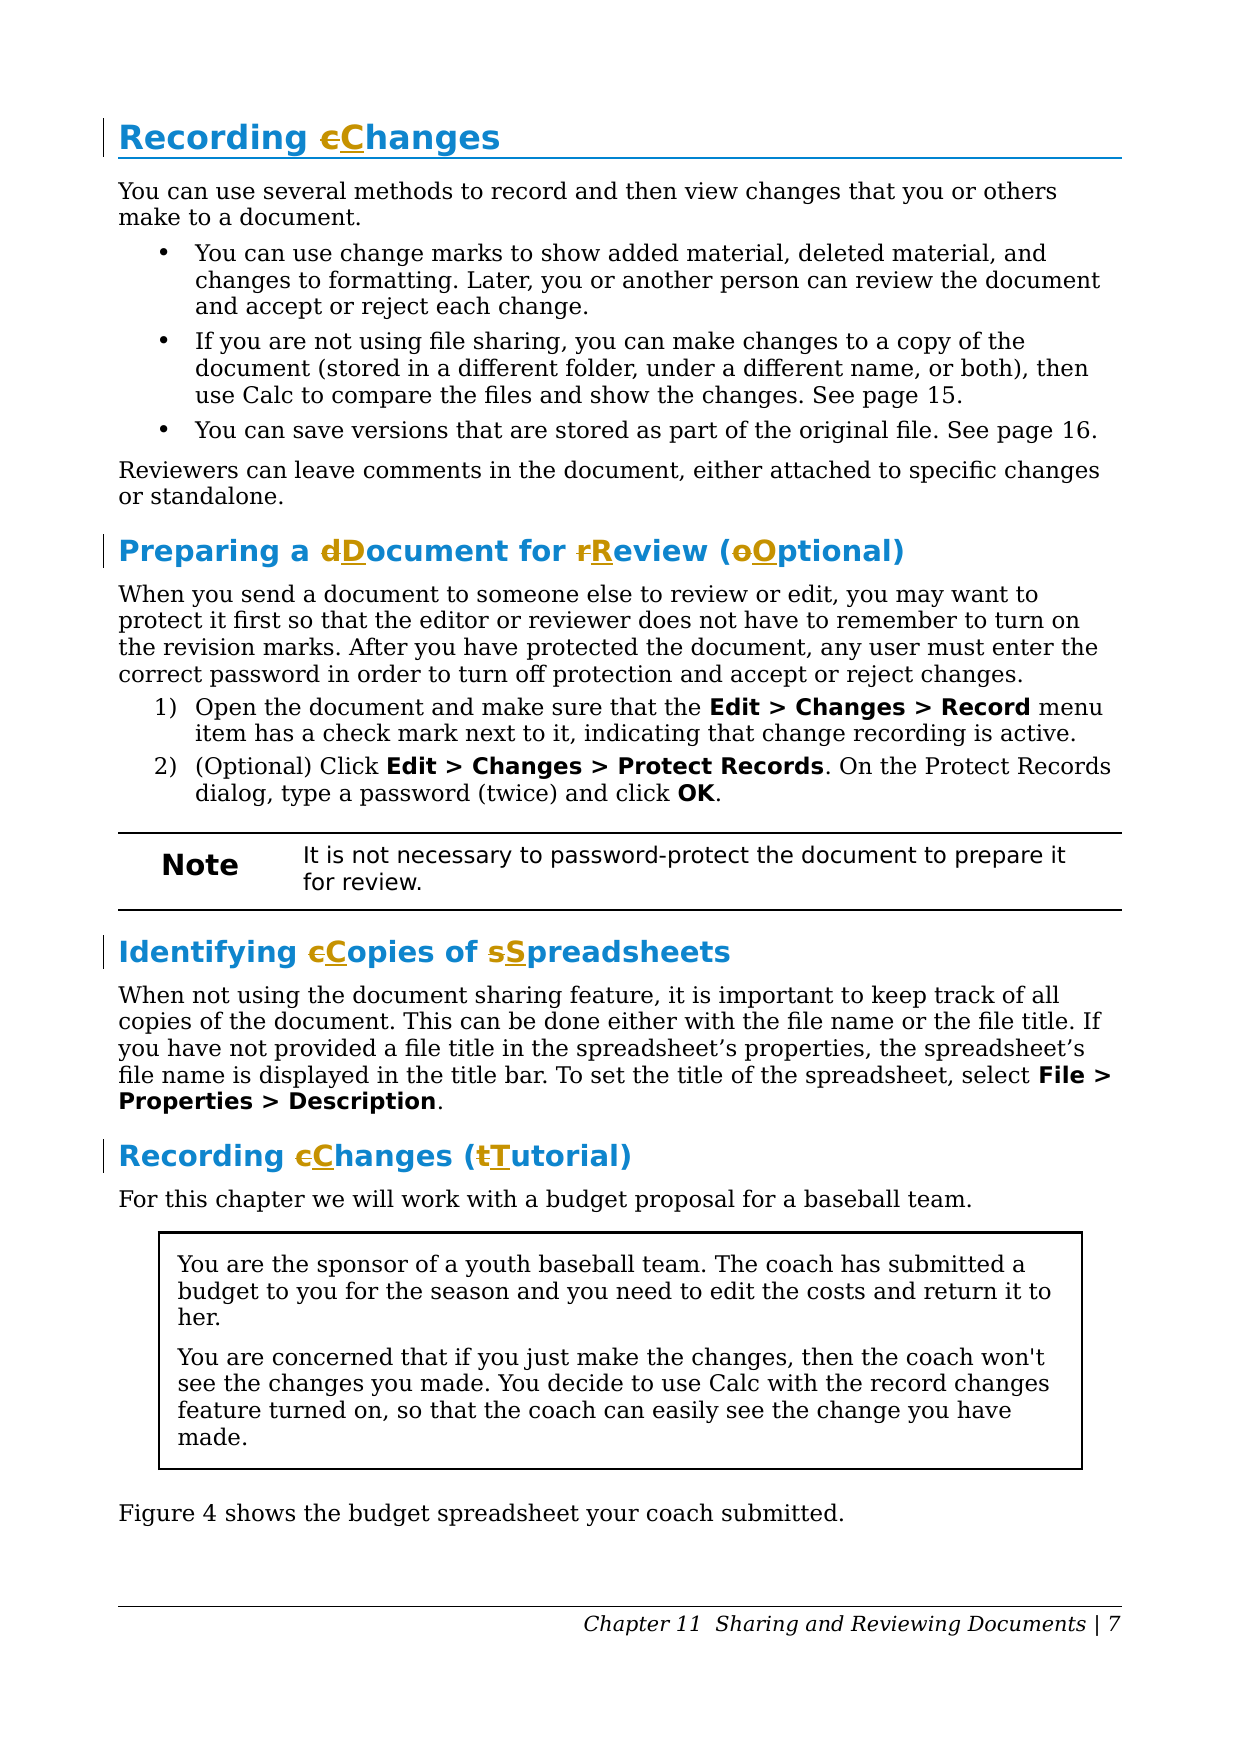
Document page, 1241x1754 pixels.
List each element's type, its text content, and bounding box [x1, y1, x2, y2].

text You are the sponsor of a youth baseball team. The coach has submitted a budget to you for the season and you need to edit the costs and return it to her. [177, 1251, 1063, 1331]
text You are concerned that if you just make the changes, then the coach won't see the changes you made. You decide to use Calc with the record changes feature turned on, so that the coach can easily see the change you have made. [177, 1344, 1063, 1450]
text When not using the document sharing feature, it is important to keep track of all copies of the document. This can be done either with the file name or the file title. If you have not provided a file title in the spreadsheet’s properties, the spreadsheet’s file name is displayed in the title bar. To set the title of the spreadsheet, select File > Properties > Description. [118, 982, 1122, 1115]
list You can use change marks to show added material, deleted material, and changes to formatting. Later, you or another person can review the document and accept or reject each change. [156, 238, 1122, 320]
list You can save versions that are stored as part of the original file. See page 16. [156, 415, 1122, 444]
subtitle Preparing a Document for Review (Optional) [118, 534, 1122, 568]
list If you are not using file sharing, you can make changes to a copy of the document (stored in a different folder, under a different name, or both), then use Calc to compare the files and show the changes. See page 15. [156, 326, 1122, 409]
text Figure 4 shows the budget spreadsheet your coach submitted. [118, 1500, 1122, 1527]
subtitle Recording Changes [118, 118, 1122, 157]
list When you send a document to someone else to review or edit, you may want to protect it first so that the editor or reviewer does not have to remember to turn on the revision marks. After you have protected the document, any user must enter the correct password in order to turn off protection and accept or reject changes. [118, 581, 1122, 687]
table_header It is not necessary to password-protect the document to prepare it for review. [281, 834, 1122, 909]
list (Optional) Click Edit > Changes > Protect Records. On the Protect Records dialog, type a password (twice) and click OK. [177, 753, 1122, 807]
subtitle Identifying Copies of Spreadsheets [118, 935, 1122, 969]
text Reviewers can leave comments in the document, either attached to specific changes or standalone. [118, 457, 1122, 510]
table_header Note [118, 834, 281, 909]
subtitle Recording Changes (Tutorial) [118, 1139, 1122, 1173]
text For this chapter we will work with a budget proposal for a baseball team. [118, 1186, 1122, 1212]
list You can use several methods to record and then view changes that you or others make to a document. [118, 178, 1122, 231]
list Open the document and make sure that the Edit > Changes > Record menu item has a check mark next to it, indicating that change recording is active. [177, 694, 1122, 747]
